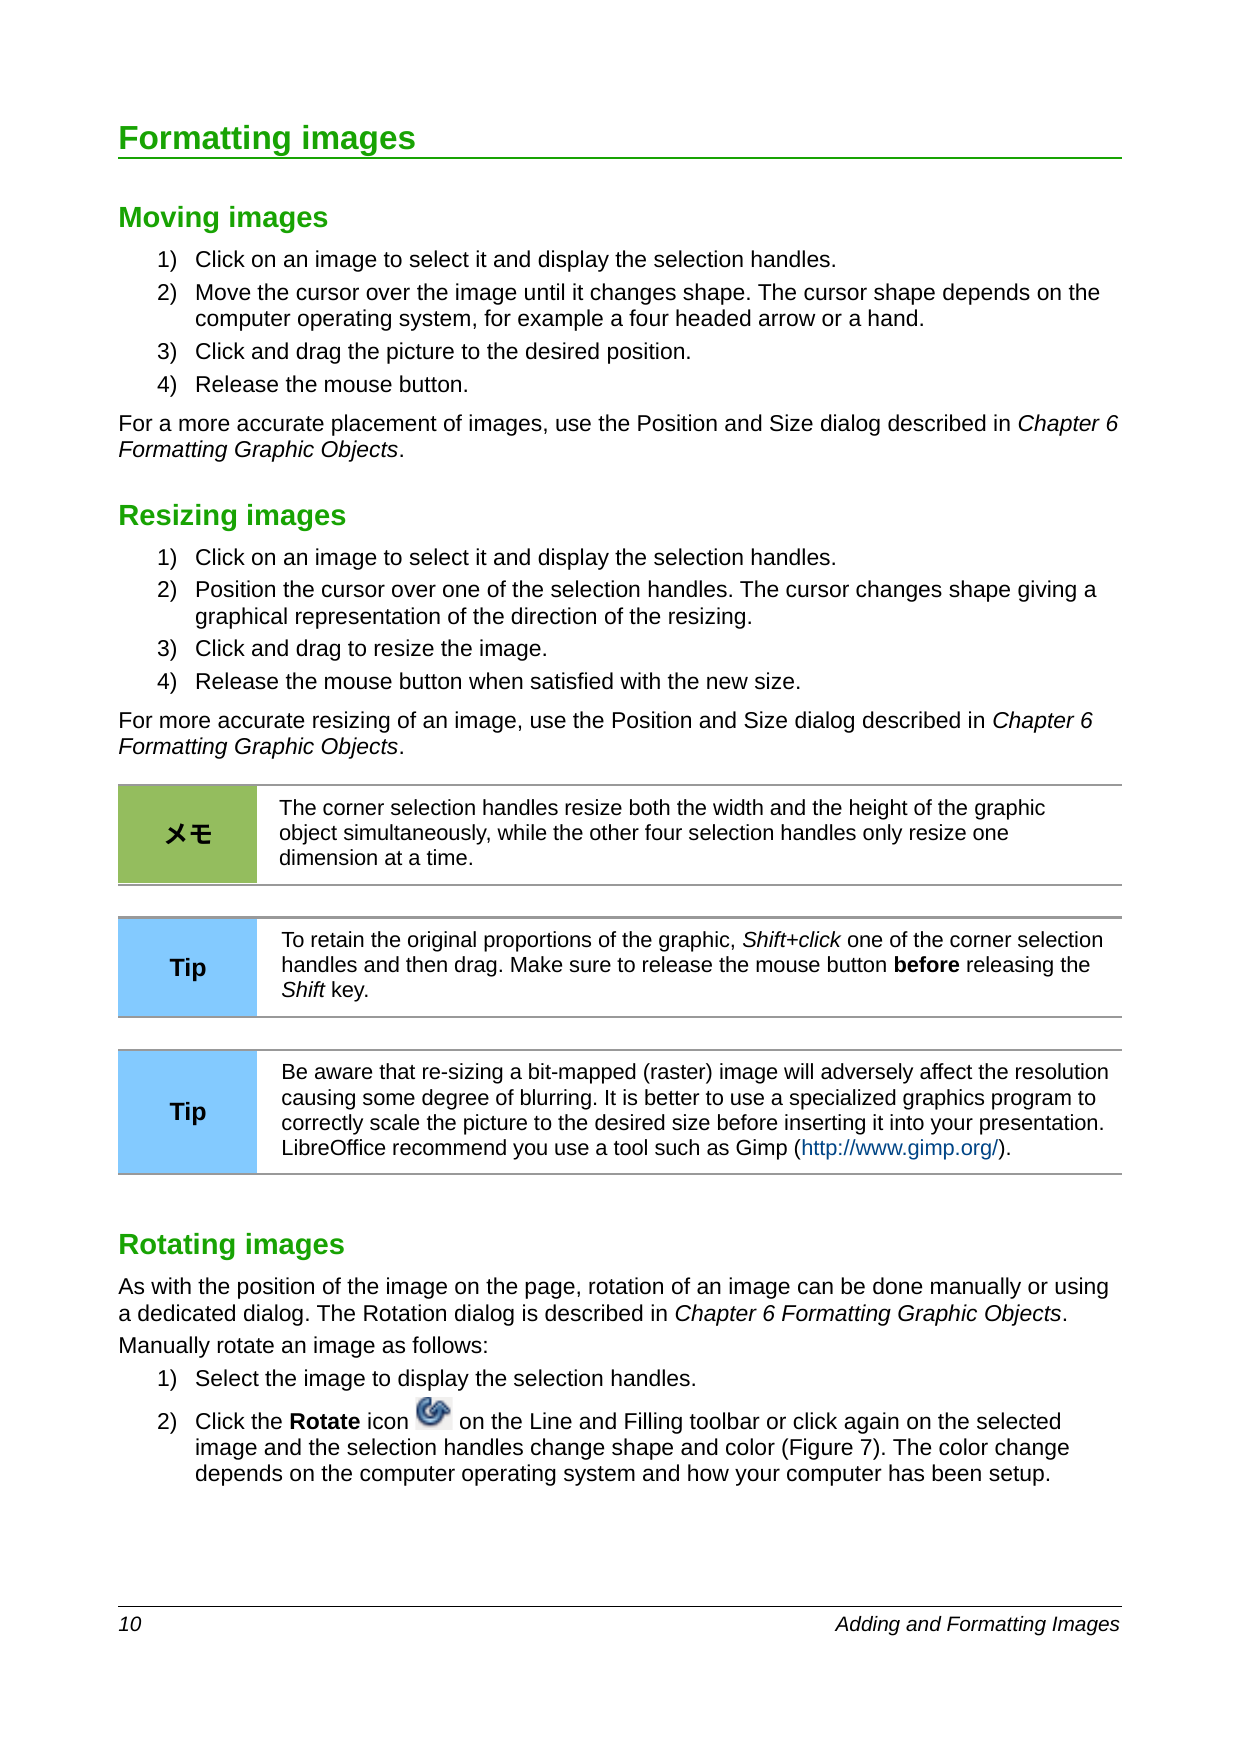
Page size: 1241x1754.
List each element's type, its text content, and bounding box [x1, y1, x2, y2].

subtitle Resizing images [118, 498, 1122, 531]
table_header To retain the original proportions of the graphic, Shift+click one of the corner selection handles and then drag. Make sure to release the mouse button before releasing the Shift key. [258, 919, 1122, 1016]
list Release the mouse button when satisfied with the new size. [177, 668, 1122, 694]
text For more accurate resizing of an image, use the Position and Size dialog described in Chapter 6 Formatting Graphic Objects. [118, 707, 1122, 759]
list Manually rotate an image as follows: [118, 1332, 1122, 1359]
table_header Be aware that re-sizing a bit-mapped (raster) image will adversely affect the resolution causing some degree of blurring. It is better to use a specialized graphics program to correctly scale the picture to the desired size before inserting it into your presentation. LibreOffice recommend you use a tool such as Gimp (http://www.gimp.org/). [258, 1051, 1122, 1173]
list Click and drag to resize the image. [177, 635, 1122, 662]
list Click on an image to select it and display the selection handles. [177, 544, 1122, 570]
list Release the mouse button. [177, 371, 1122, 397]
list Click on an image to select it and display the selection handles. [177, 246, 1122, 273]
picture [415, 1397, 453, 1430]
list Click and drag the picture to the desired position. [177, 338, 1122, 364]
table_header メモ [118, 786, 257, 883]
subtitle Formatting images [118, 118, 1122, 157]
text For a more accurate placement of images, use the Position and Size dialog described in Chapter 6 Formatting Graphic Objects. [118, 409, 1122, 462]
table_header Tip [118, 1051, 257, 1173]
list Click the Rotate icon on the Line and Filling toolbar or click again on the selected image and the selection handles change shape and color (Figure 7). The color change depends on the computer operating system and how your computer has been setup. [177, 1398, 1122, 1487]
list Move the cursor over the image until it changes shape. The cursor shape depends on the computer operating system, for example a four headed arrow or a hand. [177, 279, 1122, 332]
list As with the position of the image on the page, rotation of an image can be done manually or using a dedicated dialog. The Rotation dialog is described in Chapter 6 Formatting Graphic Objects. [118, 1273, 1122, 1326]
list Select the image to display the selection handles. [177, 1365, 1122, 1392]
table_header Tip [118, 919, 257, 1016]
list Position the cursor over one of the selection handles. The cursor changes shape giving a graphical representation of the direction of the resizing. [177, 576, 1122, 629]
subtitle Rotating images [118, 1227, 1122, 1261]
subtitle Moving images [118, 201, 1122, 234]
table_header The corner selection handles resize both the width and the height of the graphic object simultaneously, while the other four selection handles only resize one dimension at a time. [258, 786, 1122, 883]
